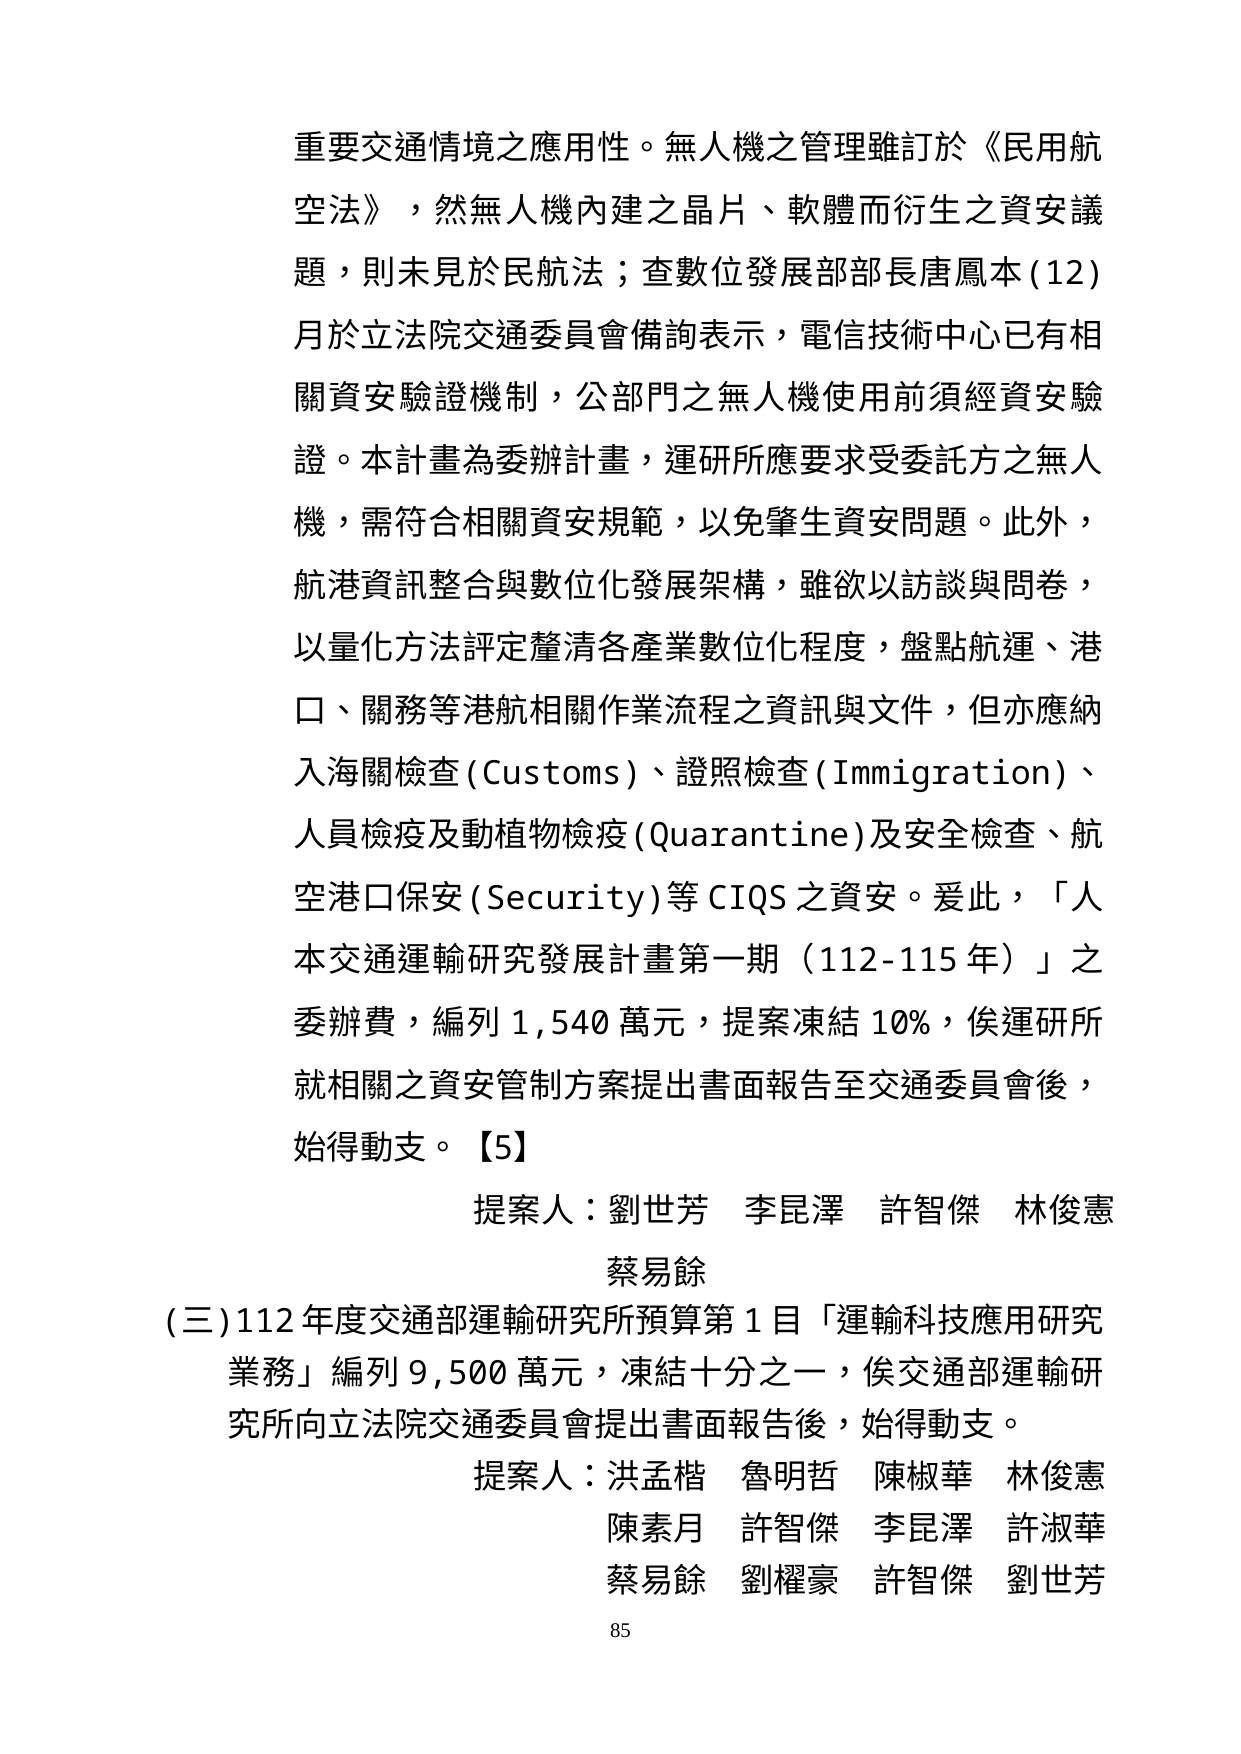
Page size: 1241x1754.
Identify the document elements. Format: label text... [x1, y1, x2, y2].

subtitle (三)112年度交通部運輸研究所預算第1目「運輸科技應用研究業務」編列9,500萬元，凍結十分之一，俟交通部運輸研究所向立法院交通委員會提出書面報告後，始得動支。 [161, 1291, 1104, 1447]
text 提案人：劉世芳 李昆澤 許智傑 林俊憲 蔡易餘 [473, 1166, 1117, 1291]
subtitle 重要交通情境之應用性。無人機之管理雖訂於《民用航空法》，然無人機內建之晶片、軟體而衍生之資安議題，則未見於民航法；查數位發展部部長唐鳳本(12)月於立法院交通委員會備詢表示，電信技術中心已有相關資安驗證機制，公部門之無人機使用前須經資安驗證。本計畫為委辦計畫，運研所應要求受委託方之無人機，需符合相關資安規範，以免肇生資安問題。此外，航港資訊整合與數位化發展架構，雖欲以訪談與問卷，以量化方法評定釐清各產業數位化程度，盤點航運、港口、關務等港航相關作業流程之資訊與文件，但亦應納入海關檢查(Customs)、證照檢查(Immigration)、人員檢疫及動植物檢疫(Quarantine)及安全檢查、航空港口保安(Security)等CIQS之資安。爰此，「人本交通運輸研究發展計畫第一期（112-115年）」之委辦費，編列1,540萬元，提案凍結10%，俟運研所就相關之資安管制方案提出書面報告至交通委員會後，始得動支。【5】 [260, 103, 1104, 1166]
text 提案人：洪孟楷 魯明哲 陳椒華 林俊憲 陳素月 許智傑 李昆澤 許淑華 蔡易餘 劉櫂豪 許智傑 劉世芳 [473, 1447, 1117, 1603]
